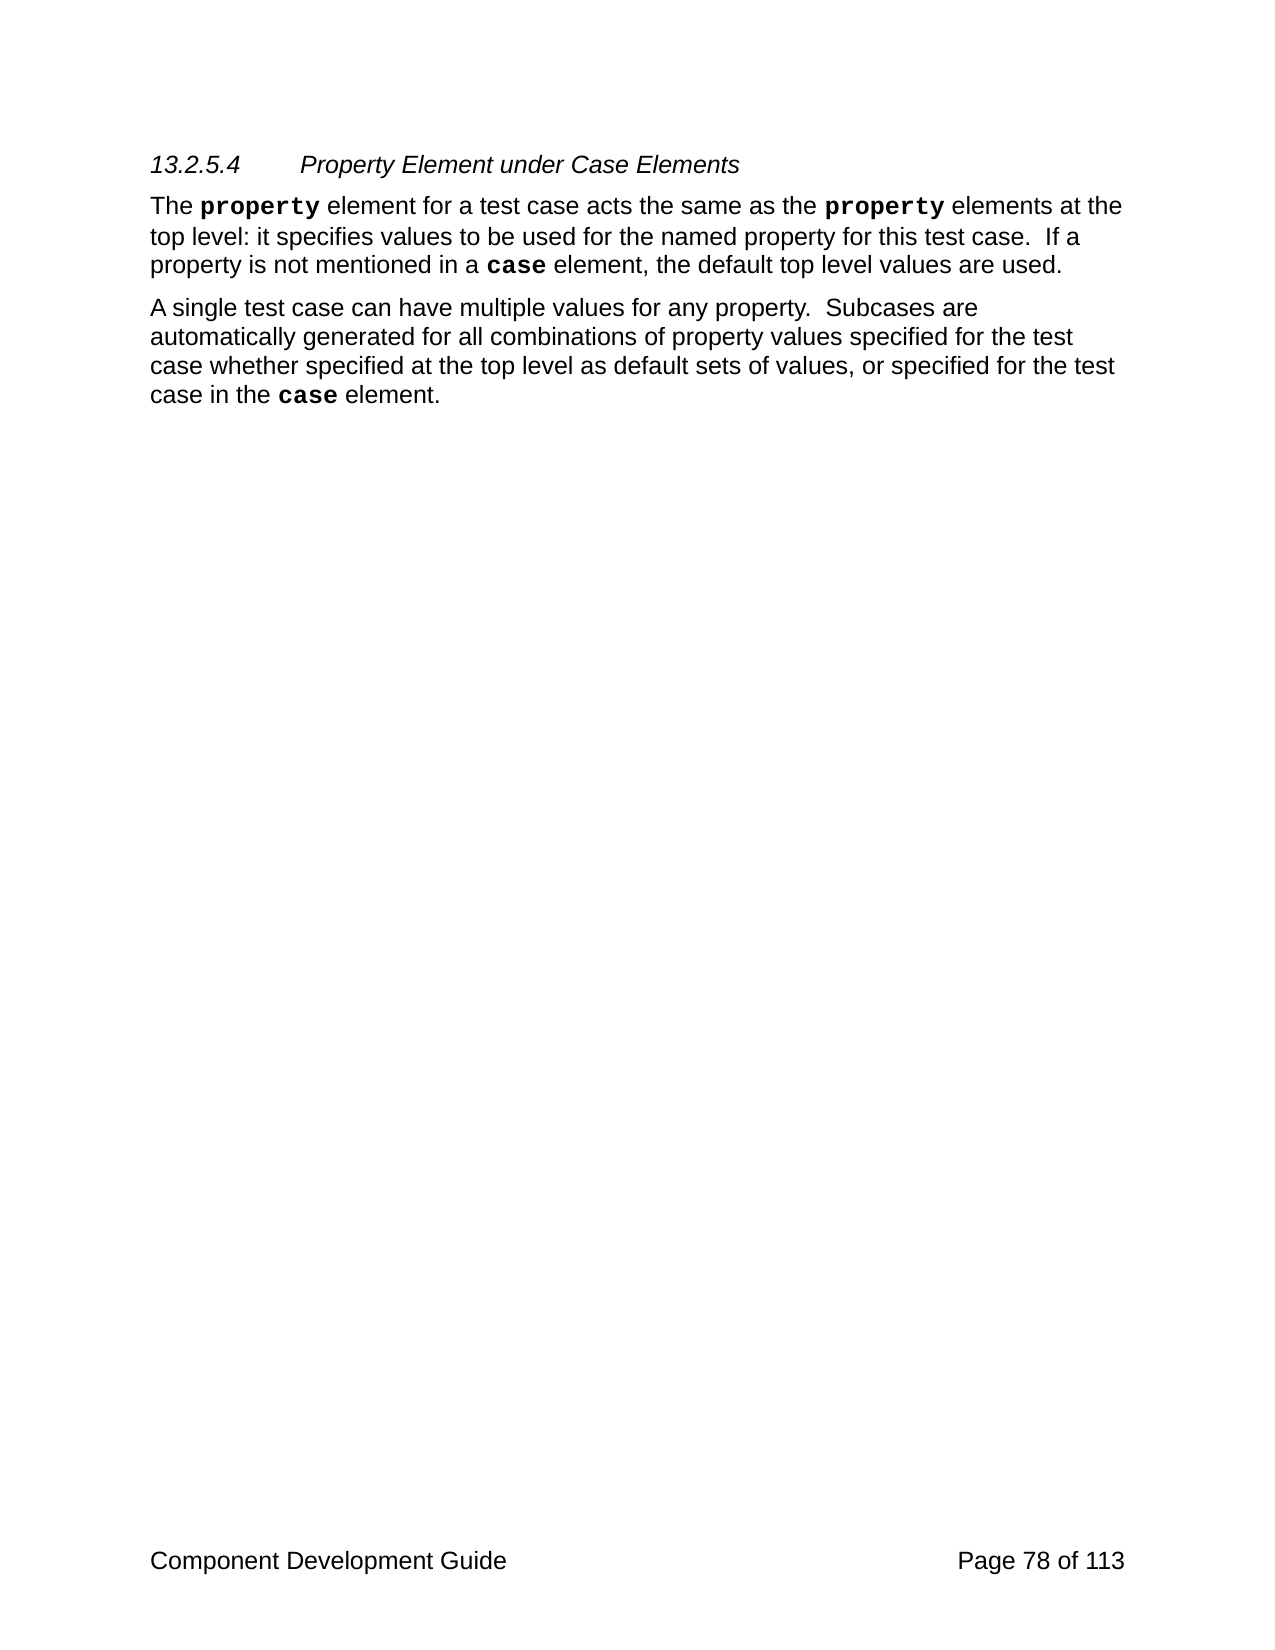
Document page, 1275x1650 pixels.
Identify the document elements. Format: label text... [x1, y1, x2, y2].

text The property element for a test case acts the same as the property elements at the top level: it specifies values to be used for the named property for this test case. If a property is not mentioned in a case element, the default top level values are used. [150, 191, 1125, 281]
text A single test case can have multiple values for any property. Subcases are automatically generated for all combinations of property values specified for the test case whether specified at the top level as default sets of values, or specified for the test case in the case element. [150, 293, 1125, 411]
subtitle Property Element under Case Elements [150, 150, 1125, 179]
